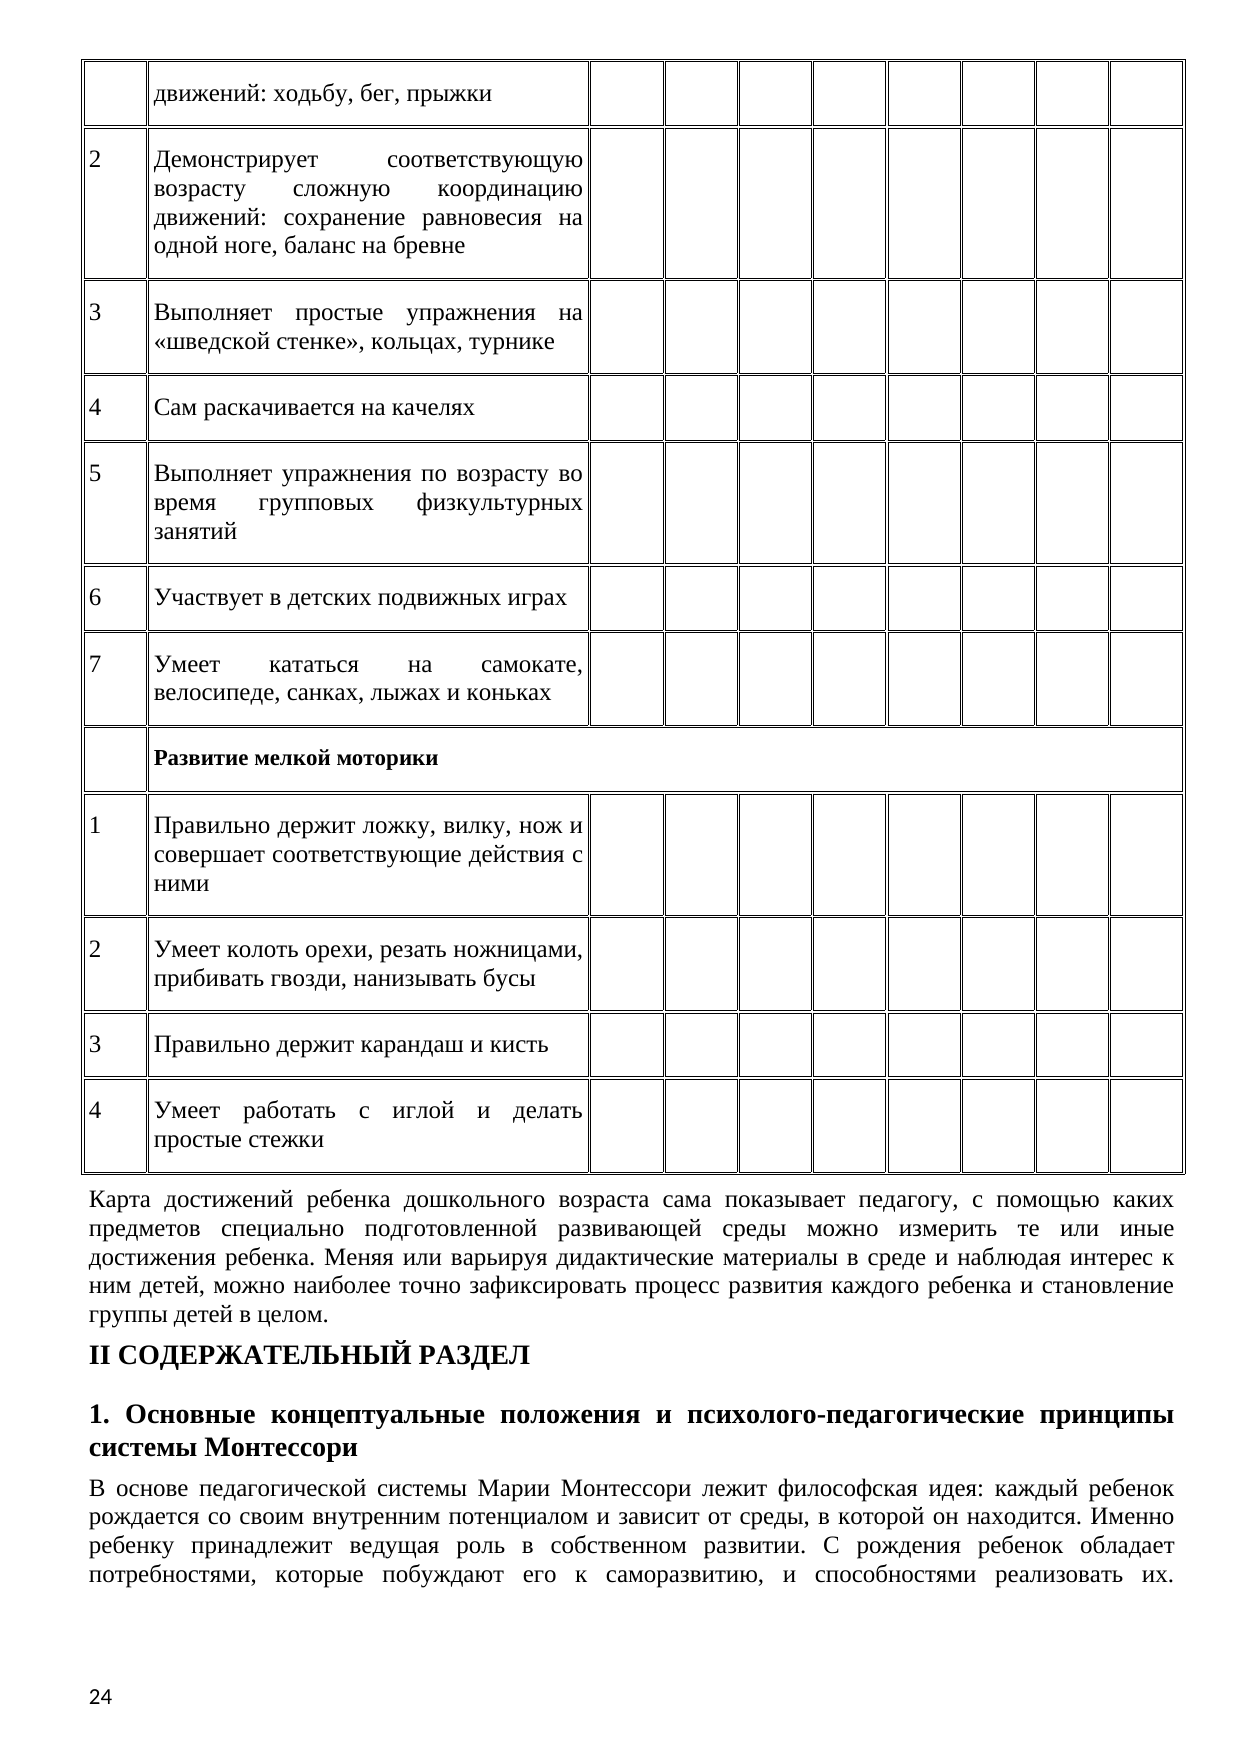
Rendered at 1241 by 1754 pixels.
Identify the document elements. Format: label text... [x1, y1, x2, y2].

table_cell [1037, 281, 1108, 373]
table_cell Сам раскачивается на качелях [149, 376, 588, 439]
table_cell 4 [85, 376, 146, 439]
table_cell [740, 795, 811, 915]
table_cell [591, 376, 663, 439]
table_cell [889, 1080, 960, 1172]
table_cell [814, 1080, 885, 1172]
table_cell [1111, 62, 1182, 125]
table_cell [591, 129, 663, 278]
table_cell 4 [85, 1080, 146, 1172]
table_cell [963, 633, 1034, 725]
table_cell Выполняет упражнения по возрасту во время групповых физкультурных занятий [149, 443, 588, 563]
table_cell [666, 376, 737, 439]
table_cell [1111, 795, 1182, 915]
table_cell [889, 918, 960, 1010]
table_cell [889, 281, 960, 373]
table_cell [591, 795, 663, 915]
table_cell Умеет кататься на самокате, велосипеде, санках, лыжах и коньках [149, 633, 588, 725]
table_cell [889, 443, 960, 563]
table_cell [1111, 567, 1182, 630]
table_cell [666, 633, 737, 725]
table_cell [740, 376, 811, 439]
table_cell [1111, 376, 1182, 439]
table_cell [1111, 1080, 1182, 1172]
table_cell движений: ходьбу, бег, прыжки [149, 62, 588, 125]
table_cell [814, 129, 885, 278]
table_cell [1037, 795, 1108, 915]
table_cell [85, 728, 146, 791]
table_cell [591, 633, 663, 725]
text 1. Основные концептуальные положения и психолого-педагогические принципы системы Монтессори [89, 1397, 1175, 1462]
table_cell [814, 1014, 885, 1076]
table_cell 3 [85, 1014, 146, 1076]
table_cell [1111, 281, 1182, 373]
table_cell [814, 443, 885, 563]
table_cell [963, 281, 1034, 373]
table_cell [666, 795, 737, 915]
table_cell [666, 567, 737, 630]
table_cell [814, 567, 885, 630]
table_cell Умеет работать с иглой и делать простые стежки [149, 1080, 588, 1172]
table_cell [963, 567, 1034, 630]
table_cell [666, 62, 737, 125]
table_cell [1111, 1014, 1182, 1076]
table_cell [1111, 129, 1182, 278]
text В основе педагогической системы Марии Монтессори лежит философская идея: каждый ребенок рождается со своим внутренним потенциалом и зависит от среды, в которой он находится. Именно ребенку принадлежит ведущая роль в собственном развитии. С рождения ребенок обладает потребностями, которые побуждают его к саморазвитию, и способностями реализовать их. [89, 1473, 1175, 1588]
text Карта достижений ребенка дошкольного возраста сама показывает педагогу, с помощью каких предметов специально подготовленной развивающей среды можно измерить те или иные достижения ребенка. Меняя или варьируя дидактические материалы в среде и наблюдая интерес к ним детей, можно наиболее точно зафиксировать процесс развития каждого ребенка и становление группы детей в целом. [89, 1184, 1175, 1328]
table_cell [666, 1080, 737, 1172]
table_cell 2 [85, 918, 146, 1010]
table_cell [963, 62, 1034, 125]
table_cell [889, 633, 960, 725]
table_cell [591, 918, 663, 1010]
table_cell 6 [85, 567, 146, 630]
table_cell 5 [85, 443, 146, 563]
table_cell [1037, 633, 1108, 725]
table_cell [889, 62, 960, 125]
table_cell [591, 567, 663, 630]
table_cell [591, 62, 663, 125]
table_cell 1 [85, 795, 146, 915]
table_cell [666, 918, 737, 1010]
table_cell [740, 281, 811, 373]
table_cell [740, 129, 811, 278]
table_cell [666, 129, 737, 278]
table_cell [963, 443, 1034, 563]
table_cell [666, 281, 737, 373]
table_cell [814, 62, 885, 125]
table_cell [740, 918, 811, 1010]
table_cell [963, 129, 1034, 278]
table_cell [1037, 62, 1108, 125]
table_cell [889, 567, 960, 630]
table_cell [1037, 443, 1108, 563]
table_cell [1111, 633, 1182, 725]
table_cell 3 [85, 281, 146, 373]
table_cell [889, 129, 960, 278]
table_cell [1037, 1014, 1108, 1076]
table_cell [814, 918, 885, 1010]
table_cell [740, 1080, 811, 1172]
table_cell [740, 567, 811, 630]
table_cell [591, 1080, 663, 1172]
table_cell [963, 918, 1034, 1010]
table_cell [591, 443, 663, 563]
table_cell [1037, 376, 1108, 439]
table_cell [740, 62, 811, 125]
table_cell Развитие мелкой моторики [149, 728, 1182, 791]
table_cell [963, 1080, 1034, 1172]
table_cell [889, 376, 960, 439]
table_cell [740, 1014, 811, 1076]
table_cell [963, 1014, 1034, 1076]
table_cell [1037, 567, 1108, 630]
table_cell [740, 633, 811, 725]
table_cell Выполняет простые упражнения на «шведской стенке», кольцах, турнике [149, 281, 588, 373]
table_cell [814, 376, 885, 439]
table_cell [889, 1014, 960, 1076]
table_cell [591, 281, 663, 373]
table_cell Правильно держит ложку, вилку, нож и совершает соответствующие действия с ними [149, 795, 588, 915]
table_cell 7 [85, 633, 146, 725]
table_cell [666, 443, 737, 563]
table_cell [814, 633, 885, 725]
table_cell [963, 376, 1034, 439]
table_cell Правильно держит карандаш и кисть [149, 1014, 588, 1076]
table_cell [740, 443, 811, 563]
text II СОДЕРЖАТЕЛЬНЫЙ РАЗДЕЛ [89, 1338, 1175, 1371]
table_cell 2 [85, 129, 146, 278]
table_cell Демонстрирует соответствующую возрасту сложную координацию движений: сохранение равновесия на одной ноге, баланс на бревне [149, 129, 588, 278]
table_cell [1037, 129, 1108, 278]
table_cell [1037, 918, 1108, 1010]
table_cell [1111, 918, 1182, 1010]
table_cell [85, 62, 146, 125]
table_cell Участвует в детских подвижных играх [149, 567, 588, 630]
table_cell [666, 1014, 737, 1076]
table_cell [591, 1014, 663, 1076]
table_cell [1111, 443, 1182, 563]
table_cell [814, 795, 885, 915]
table_cell Умеет колоть орехи, резать ножницами, прибивать гвозди, нанизывать бусы [149, 918, 588, 1010]
table_cell [963, 795, 1034, 915]
table_cell [889, 795, 960, 915]
table_cell [814, 281, 885, 373]
table_cell [1037, 1080, 1108, 1172]
